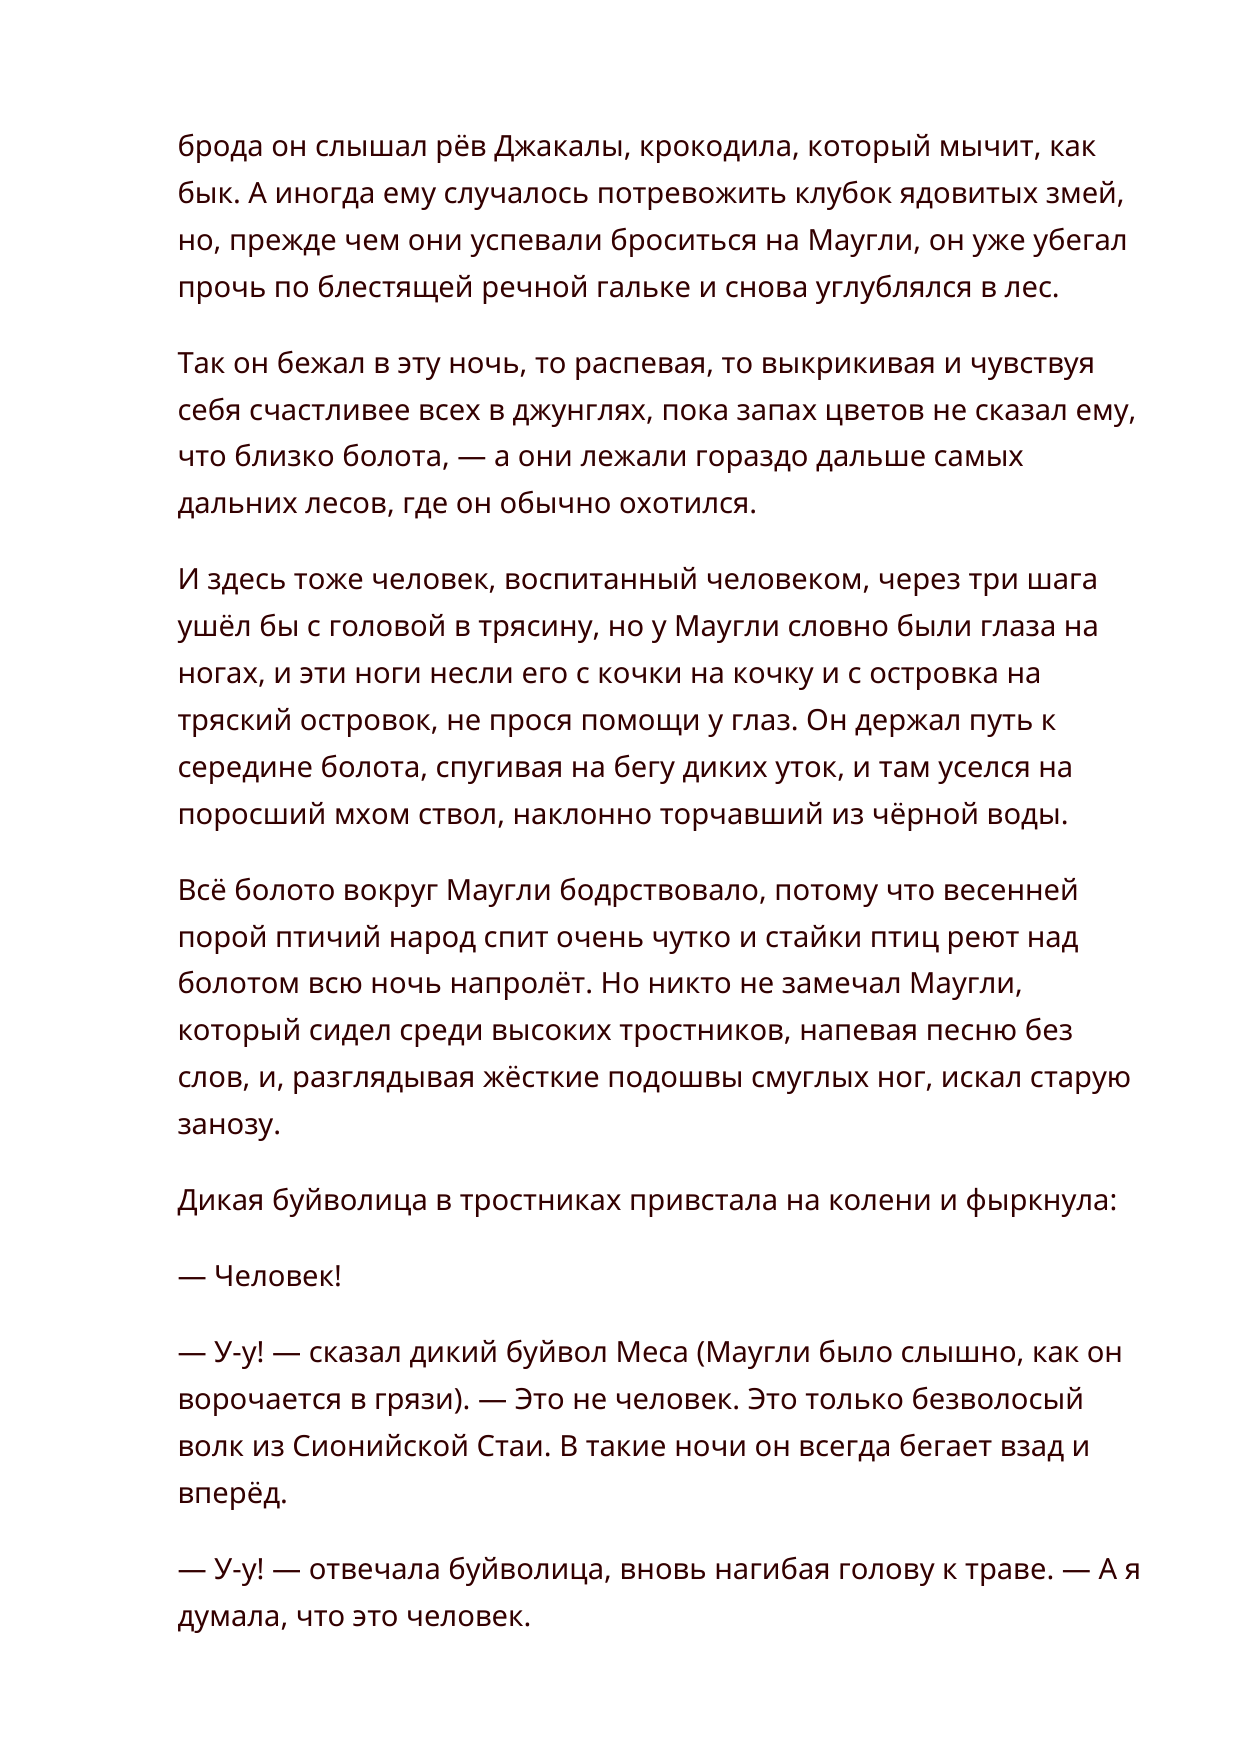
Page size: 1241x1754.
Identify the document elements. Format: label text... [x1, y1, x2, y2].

text — У-у! — сказал дикий буйвол Меса (Маугли было слышно, как он ворочается в грязи). — Это не человек. Это только безволосый волк из Сионийской Стаи. В такие ночи он всегда бегает взад и вперёд. [177, 1324, 1152, 1512]
text — Человек! [177, 1248, 1152, 1295]
text Дикая буйволица в тростниках привстала на колени и фыркнула: [177, 1172, 1152, 1219]
text — У-у! — отвечала буйволица, вновь нагибая голову к траве. — А я думала, что это человек. [177, 1541, 1152, 1635]
text Так он бежал в эту ночь, то распевая, то выкрикивая и чувствуя себя счастливее всех в джунглях, пока запах цветов не сказал ему, что близко болота, — а они лежали гораздо дальше самых дальних лесов, где он обычно охотился. [177, 335, 1152, 522]
text И здесь тоже человек, воспитанный человеком, через три шага ушёл бы с головой в трясину, но у Маугли словно были глаза на ногах, и эти ноги несли его с кочки на кочку и с островка на тряский островок, не прося помощи у глаз. Он держал путь к середине болота, спугивая на бегу диких уток, и там уселся на поросший мхом ствол, наклонно торчавший из чёрной воды. [177, 551, 1152, 833]
text Всё болото вокруг Маугли бодрствовало, потому что весенней порой птичий народ спит очень чутко и стайки птиц реют над болотом всю ночь напролёт. Но никто не замечал Маугли, который сидел среди высоких тростников, напевая песню без слов, и, разглядывая жёсткие подошвы смуглых ног, искал старую занозу. [177, 862, 1152, 1143]
text брода он слышал рёв Джакалы, крокодила, который мычит, как бык. А иногда ему случалось потревожить клубок ядовитых змей, но, прежде чем они успевали броситься на Маугли, он уже убегал прочь по блестящей речной гальке и снова углублялся в лес. [177, 118, 1152, 306]
